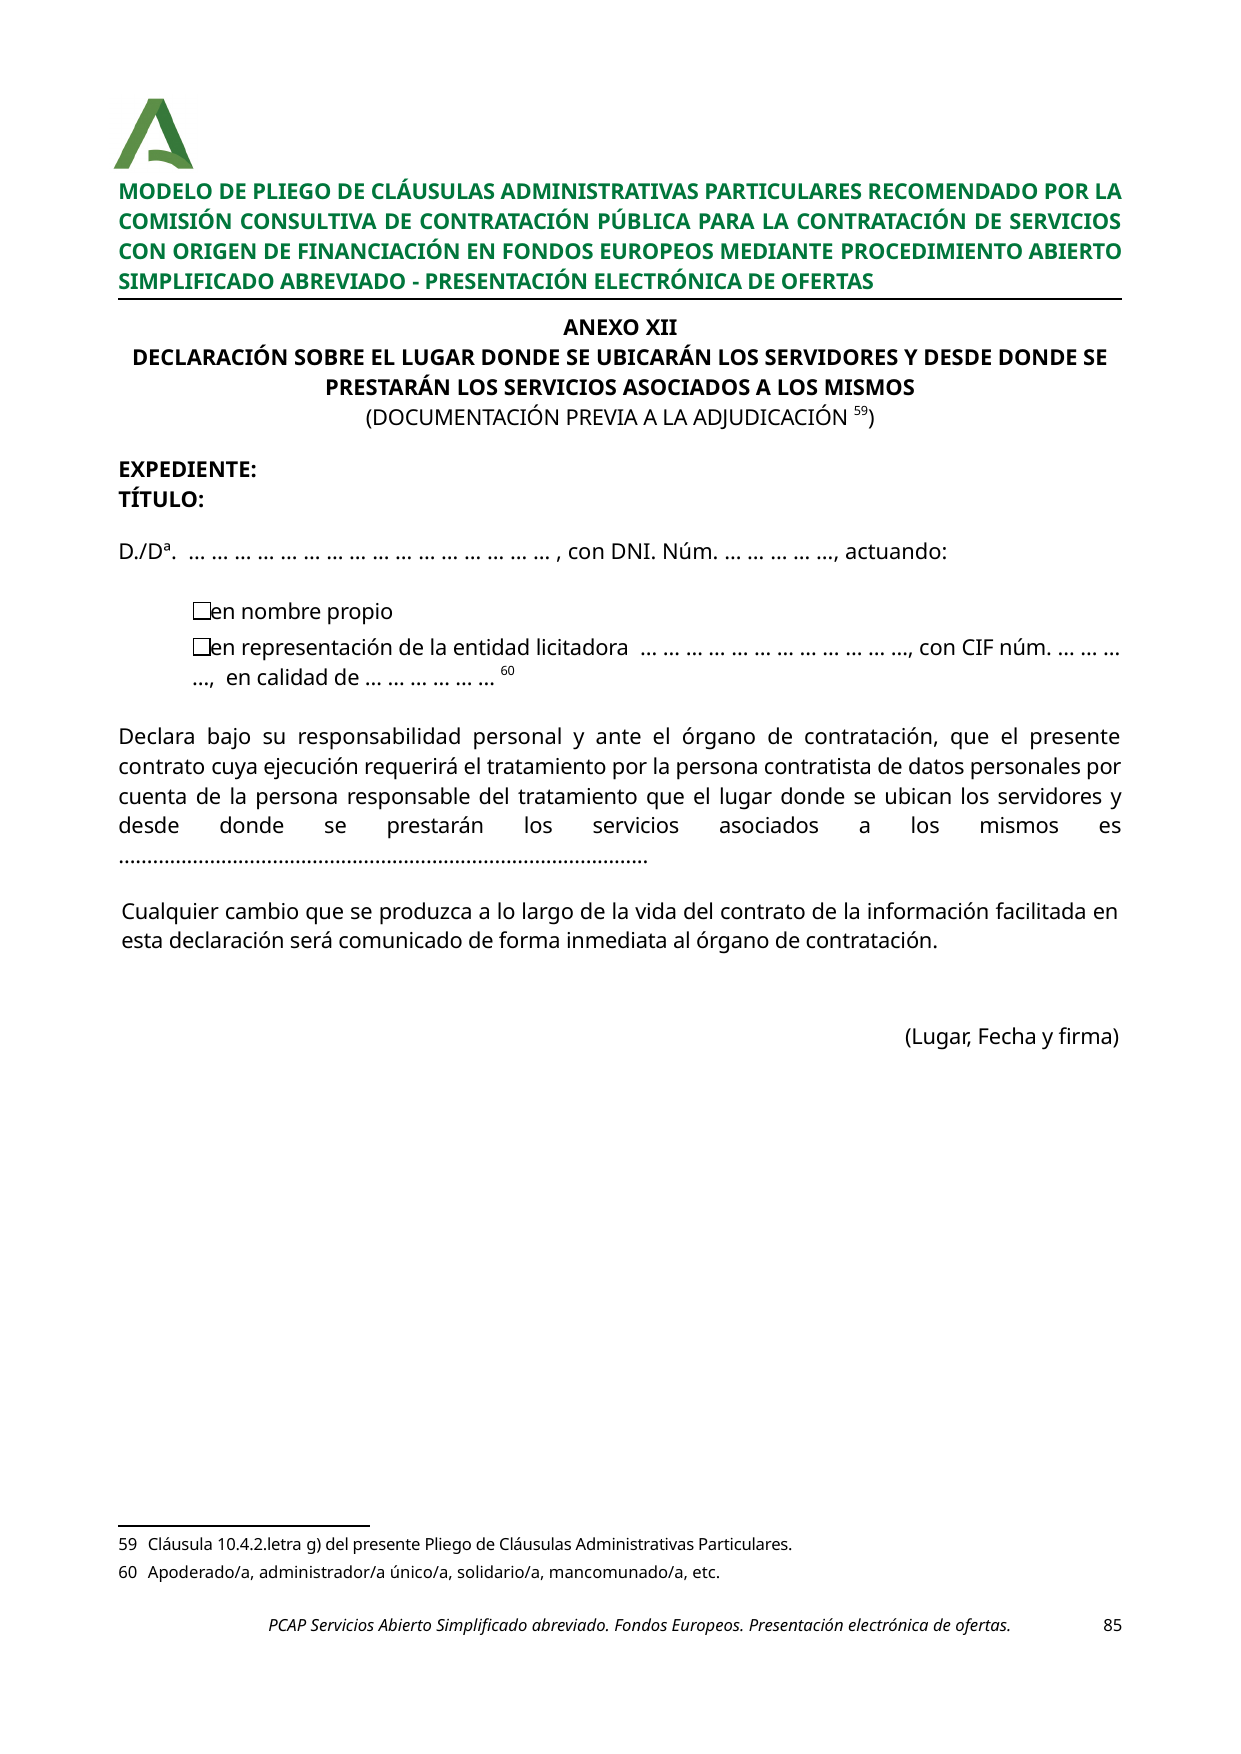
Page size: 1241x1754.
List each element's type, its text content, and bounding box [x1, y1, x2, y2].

text Cláusula 10.4.2.letra g) del presente Pliego de Cláusulas Administrativas Particulares. [118, 1532, 1122, 1555]
text Declara bajo su responsabilidad personal y ante el órgano de contratación, que el presente contrato cuya ejecución requerirá el tratamiento por la persona contratista de datos personales por cuenta de la persona responsable del tratamiento que el lugar donde se ubican los servidores y desde donde se prestarán los servicios asociados a los mismos es ………………………………………………………………………………... [118, 721, 1122, 870]
text en nombre propio [192, 596, 1122, 626]
text EXPEDIENTE: [118, 454, 1122, 484]
text en representación de la entidad licitadora … … … … … … … … … … … …, con CIF núm. … … … …, en calidad de … … … … … … [192, 632, 1122, 691]
picture [109, 94, 198, 173]
text (Lugar, Fecha y firma) [118, 1018, 1122, 1051]
text MODELO DE PLIEGO DE CLÁUSULAS ADMINISTRATIVAS PARTICULARES RECOMENDADO POR LA COMISIÓN CONSULTIVA DE CONTRATACIÓN PÚBLICA PARA LA CONTRATACIÓN DE SERVICIOS CON ORIGEN DE FINANCIACIÓN EN FONDOS EUROPEOS MEDIANTE PROCEDIMIENTO ABIERTO SIMPLIFICADO ABREVIADO - PRESENTACIÓN ELECTRÓNICA DE OFERTAS [118, 176, 1122, 298]
text Apoderado/a, administrador/a único/a, solidario/a, mancomunado/a, etc. [118, 1561, 1122, 1584]
text (DOCUMENTACIÓN PREVIA A LA ADJUDICACIÓN ) [118, 402, 1122, 431]
text Cualquier cambio que se produzca a lo largo de la vida del contrato de la información facilitada en esta declaración será comunicado de forma inmediata al órgano de contratación. [118, 896, 1122, 955]
text ANEXO XII [118, 312, 1122, 342]
text TÍTULO: [118, 484, 1122, 514]
text D./Dª. … … … … … … … … … … … … … … … … , con DNI. Núm. … … … … …, actuando: [118, 536, 1122, 566]
text DECLARACIÓN SOBRE EL LUGAR DONDE SE UBICARÁN LOS SERVIDORES Y DESDE DONDE SE PRESTARÁN LOS SERVICIOS ASOCIADOS A LOS MISMOS [118, 342, 1122, 402]
